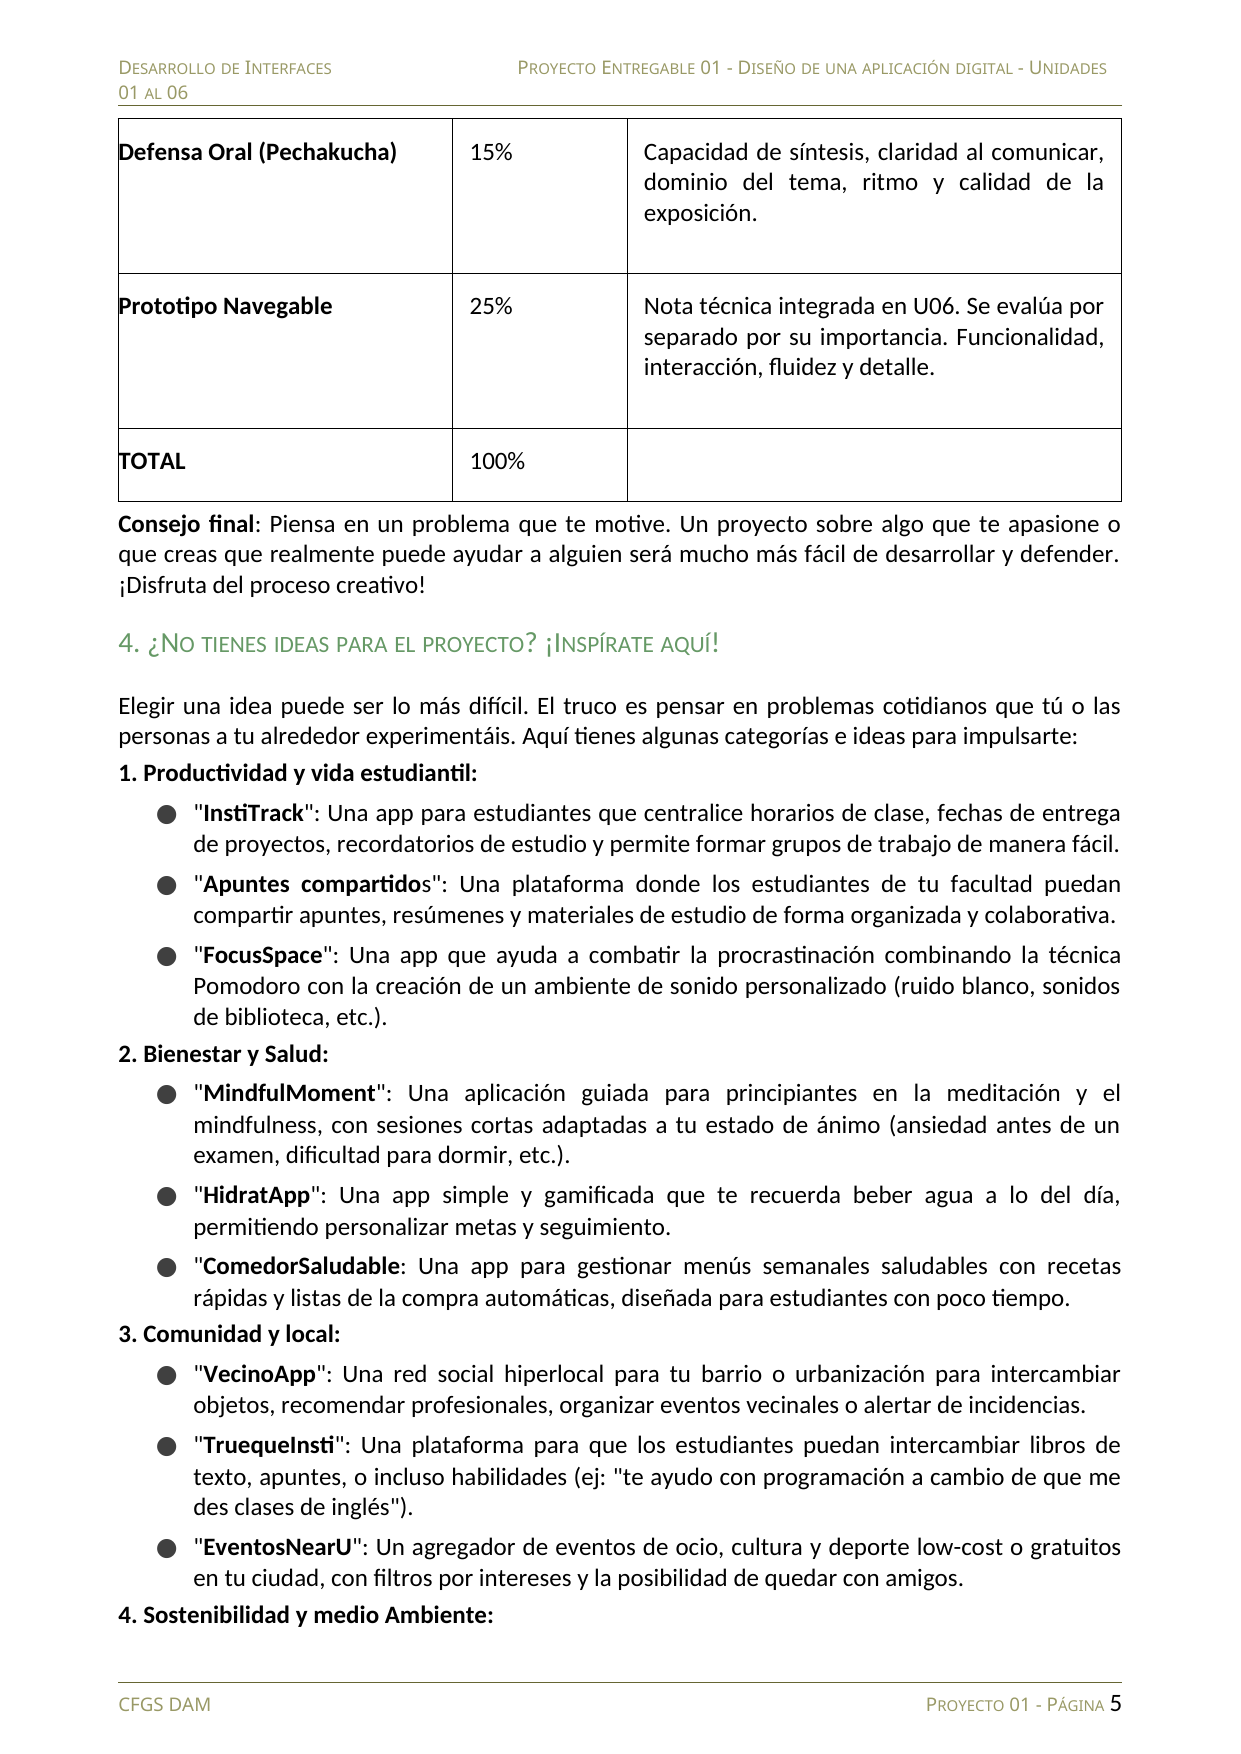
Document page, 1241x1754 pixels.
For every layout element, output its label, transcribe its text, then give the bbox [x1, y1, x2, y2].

text Elegir una idea puede ser lo más difícil. El truco es pensar en problemas cotidianos que tú o las personas a tu alrededor experimentáis. Aquí tienes algunas categorías e ideas para impulsarte: [118, 690, 1122, 751]
list "MindfulMoment": Una aplicación guiada para principiantes en la meditación y el mindfulness, con sesiones cortas adaptadas a tu estado de ánimo (ansiedad antes de un examen, dificultad para dormir, etc.). [156, 1075, 1122, 1170]
text 1. Productividad y vida estudiantil: [118, 757, 1122, 788]
table_cell 25% [453, 274, 627, 427]
table_cell TOTAL [119, 429, 452, 501]
table_cell Defensa Oral (Pechakucha) [119, 119, 452, 273]
table_cell Capacidad de síntesis, claridad al comunicar, dominio del tema, ritmo y calidad de la exposición. [628, 119, 1121, 273]
list "HidratApp": Una app simple y gamificada que te recuerda beber agua a lo del día, permitiendo personalizar metas y seguimiento. [156, 1177, 1122, 1241]
table_cell Prototipo Navegable [119, 274, 452, 427]
table_cell 100% [453, 429, 627, 501]
list "FocusSpace": Una app que ayuda a combatir la procrastinación combinando la técnica Pomodoro con la creación de un ambiente de sonido personalizado (ruido blanco, sonidos de biblioteca, etc.). [156, 936, 1122, 1032]
text 4. Sostenibilidad y medio Ambiente: [118, 1599, 1122, 1630]
list "EventosNearU": Un agregador de eventos de ocio, cultura y deporte low-cost o gratuitos en tu ciudad, con filtros por intereses y la posibilidad de quedar con amigos. [156, 1528, 1122, 1593]
table_cell [628, 429, 1121, 501]
list "InstiTrack": Una app para estudiantes que centralice horarios de clase, fechas de entrega de proyectos, recordatorios de estudio y permite formar grupos de trabajo de manera fácil. [156, 794, 1122, 859]
list "TruequeInsti": Una plataforma para que los estudiantes puedan intercambiar libros de texto, apuntes, o incluso habilidades (ej: "te ayudo con programación a cambio de que me des clases de inglés"). [156, 1427, 1122, 1522]
text 2. Bienestar y Salud: [118, 1038, 1122, 1068]
list "Apuntes compartidos": Una plataforma donde los estudiantes de tu facultad puedan compartir apuntes, resúmenes y materiales de estudio de forma organizada y colaborativa. [156, 865, 1122, 930]
text Consejo final: Piensa en un problema que te motive. Un proyecto sobre algo que te apasione o que creas que realmente puede ayudar a alguien será mucho más fácil de desarrollar y defender. ¡Disfruta del proceso creativo! [118, 508, 1122, 599]
text 3. Comunidad y local: [118, 1319, 1122, 1349]
list "VecinoApp": Una red social hiperlocal para tu barrio o urbanización para intercambiar objetos, recomendar profesionales, organizar eventos vecinales o alertar de incidencias. [156, 1356, 1122, 1420]
subtitle 4. ¿No tienes ideas para el proyecto? ¡Inspírate aquí! [118, 624, 1122, 660]
table_cell 15% [453, 119, 627, 273]
list "ComedorSaludable: Una app para gestionar menús semanales saludables con recetas rápidas y listas de la compra automáticas, diseñada para estudiantes con poco tiempo. [156, 1248, 1122, 1312]
table_cell Nota técnica integrada en U06. Se evalúa por separado por su importancia. Funcionalidad, interacción, fluidez y detalle. [628, 274, 1121, 427]
